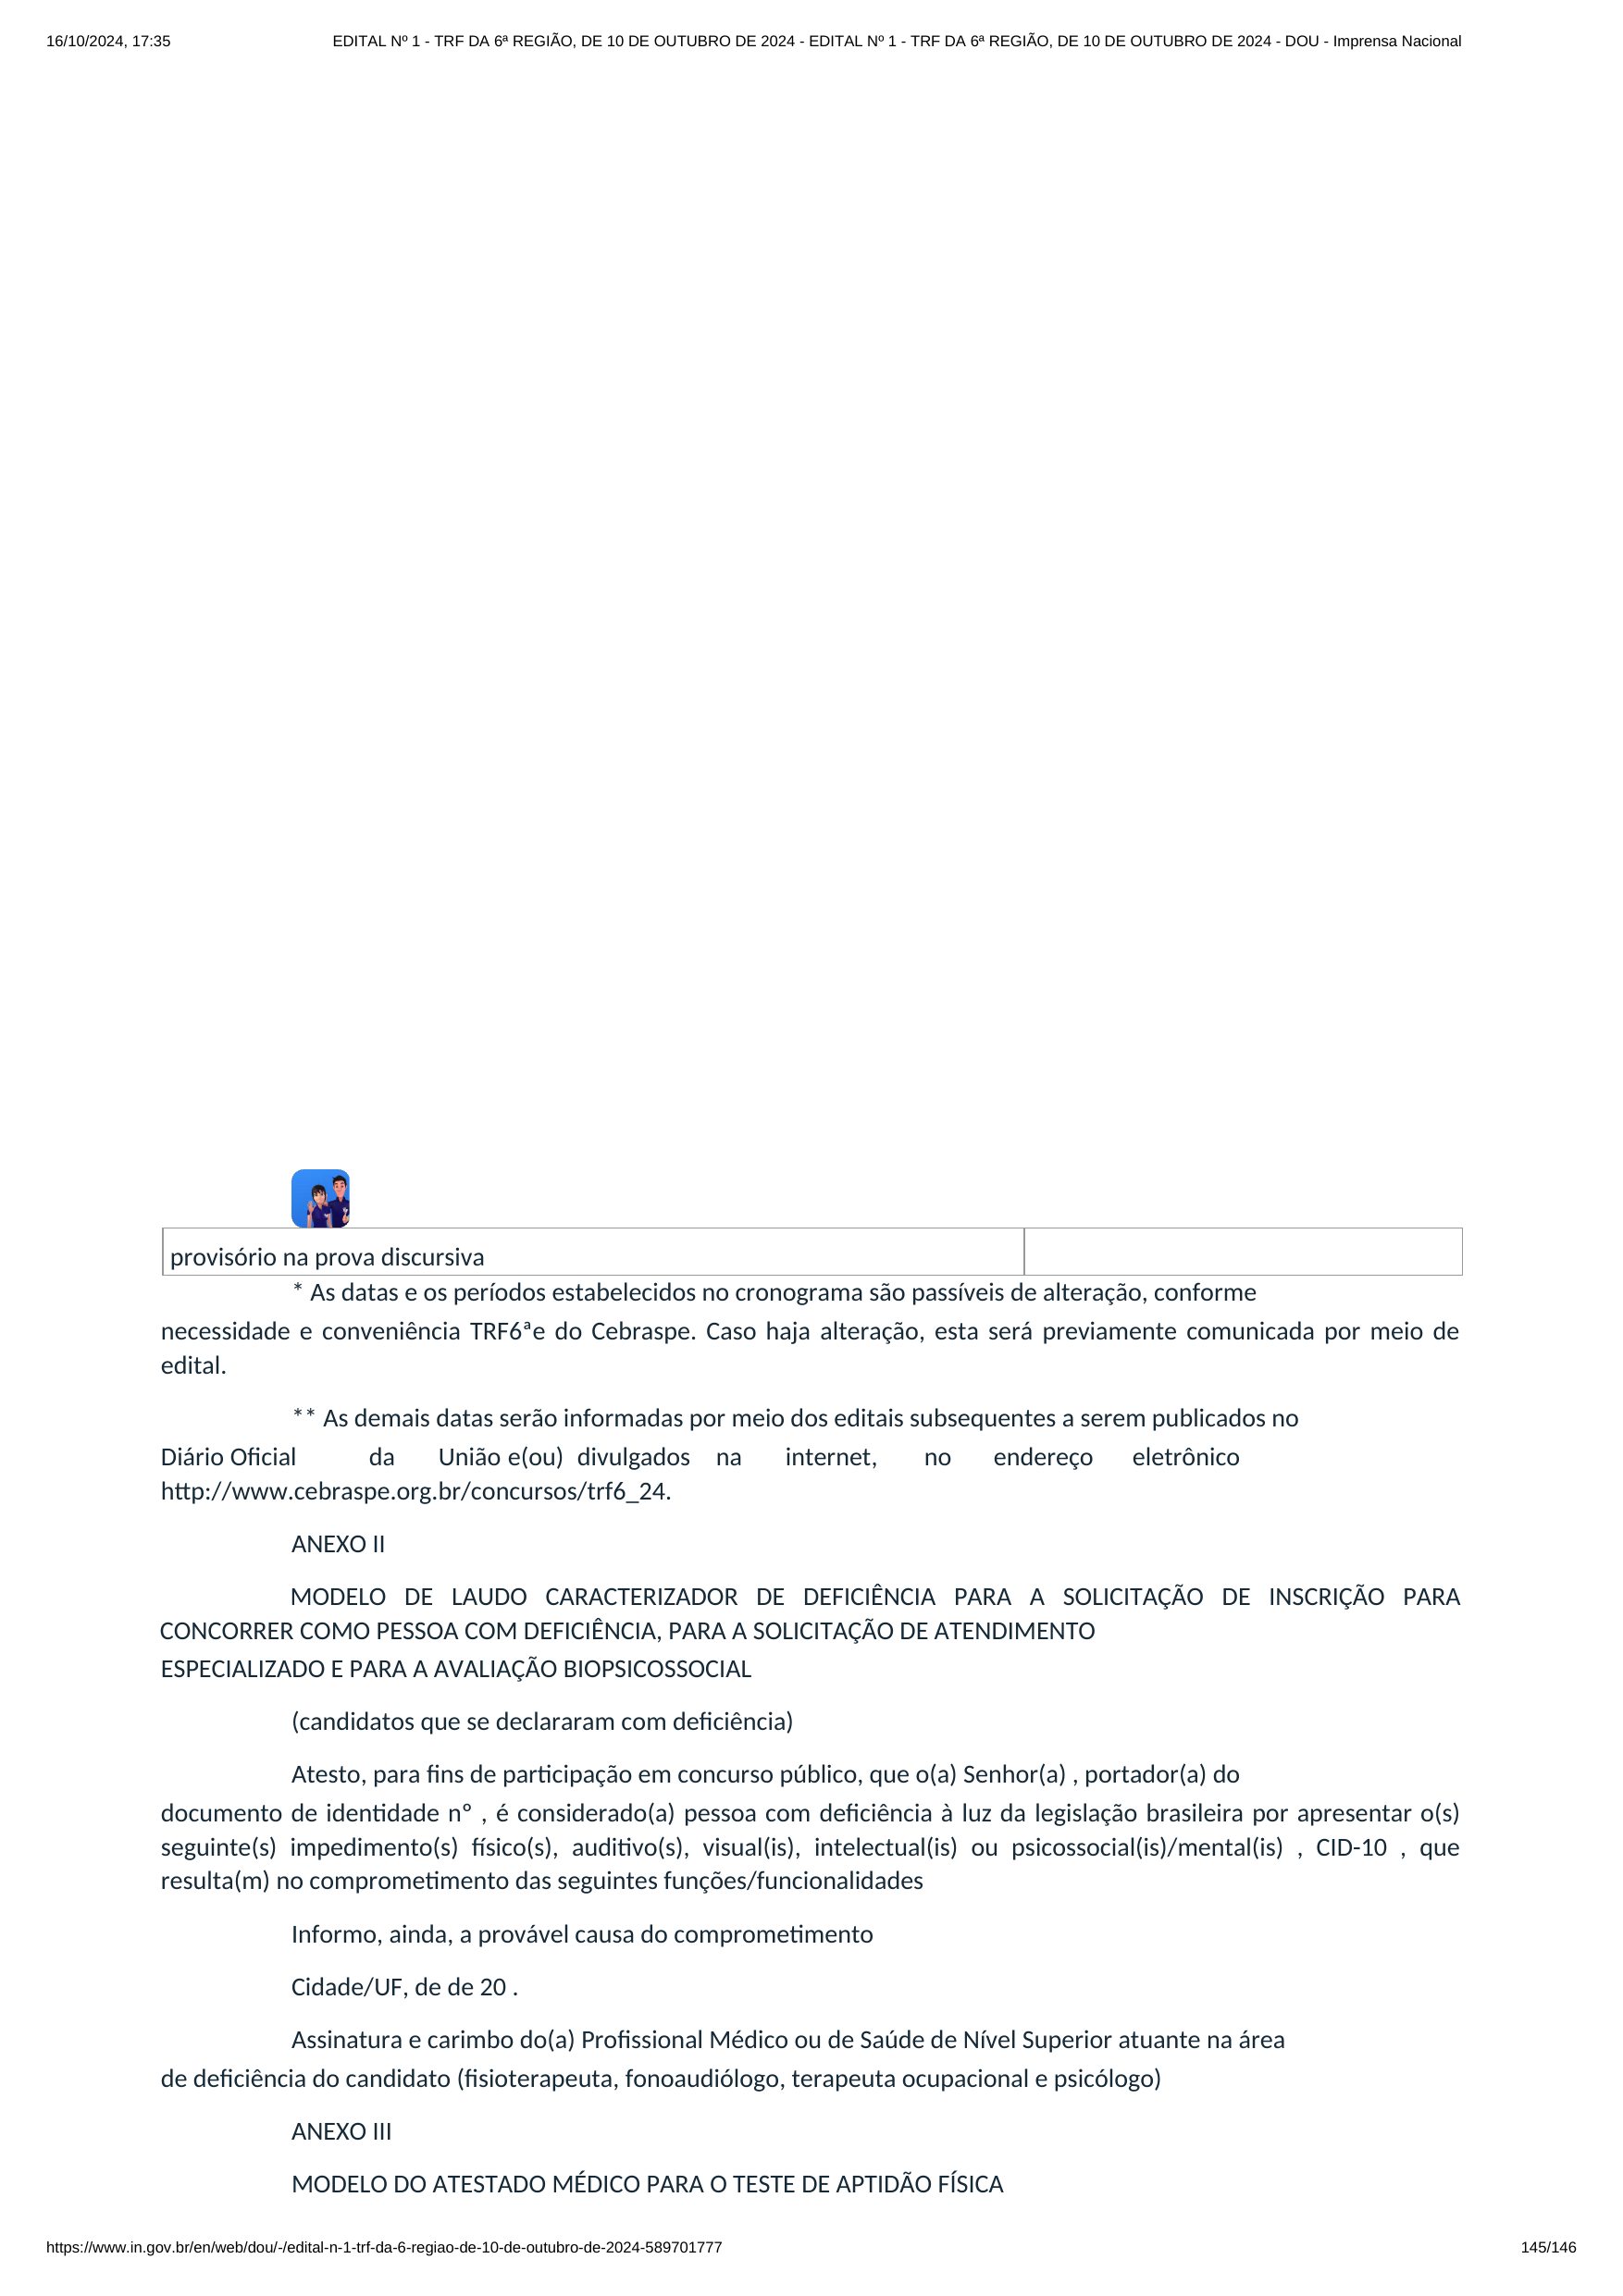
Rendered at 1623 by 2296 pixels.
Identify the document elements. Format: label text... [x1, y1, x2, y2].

text MODELO DE LAUDO CARACTERIZADOR DE DEFICIÊNCIA PARA A SOLICITAÇÃO DE INSCRIÇÃO PARA CONCORRER COMO PESSOA COM DEFICIÊNCIA, PARA A SOLICITAÇÃO DE ATENDIMENTO [160, 1580, 1462, 1646]
text ANEXO II [291, 1527, 1462, 1559]
table_cell provisório na prova discursiva [164, 1228, 1023, 1275]
text * As datas e os períodos estabelecidos no cronograma são passíveis de alteração, conforme [291, 1276, 1462, 1307]
text MODELO DO ATESTADO MÉDICO PARA O TESTE DE APTIDÃO FÍSICA [291, 2167, 1462, 2199]
text Diário Oficial da União e(ou) divulgados na internet, no endereço eletrônico http://www.cebraspe.org.br/concursos/trf6_24. [161, 1440, 1462, 1506]
text Informo, ainda, a provável causa do comprometimento [291, 1917, 1462, 1949]
table_cell [1025, 1228, 1462, 1275]
text ESPECIALIZADO E PARA A AVALIAÇÃO BIOPSICOSSOCIAL [161, 1652, 1462, 1684]
text Assinatura e carimbo do(a) Profissional Médico ou de Saúde de Nível Superior atuante na área [291, 2023, 1462, 2055]
text de deficiência do candidato (fisioterapeuta, fonoaudiólogo, terapeuta ocupacional e psicólogo) [161, 2061, 1462, 2093]
text Atesto, para fins de participação em concurso público, que o(a) Senhor(a) , portador(a) do [291, 1758, 1462, 1789]
text documento de identidade nº , é considerado(a) pessoa com deficiência à luz da legislação brasileira por apresentar o(s) seguinte(s) impedimento(s) físico(s), auditivo(s), visual(is), intelectual(is) ou psicossocial(is)/mental(is) , CID-10 , que resulta(m) no comprometimento das seguintes funções/funcionalidades [161, 1796, 1462, 1896]
text ANEXO III [291, 2115, 1462, 2146]
text (candidatos que se declararam com deficiência) [291, 1705, 1462, 1736]
text Cidade/UF, de de 20 . [291, 1969, 1462, 2002]
text ** As demais datas serão informadas por meio dos editais subsequentes a serem publicados no [291, 1401, 1462, 1433]
text necessidade e conveniência TRF6ªe do Cebraspe. Caso haja alteração, esta será previamente comunicada por meio de edital. [161, 1315, 1462, 1380]
